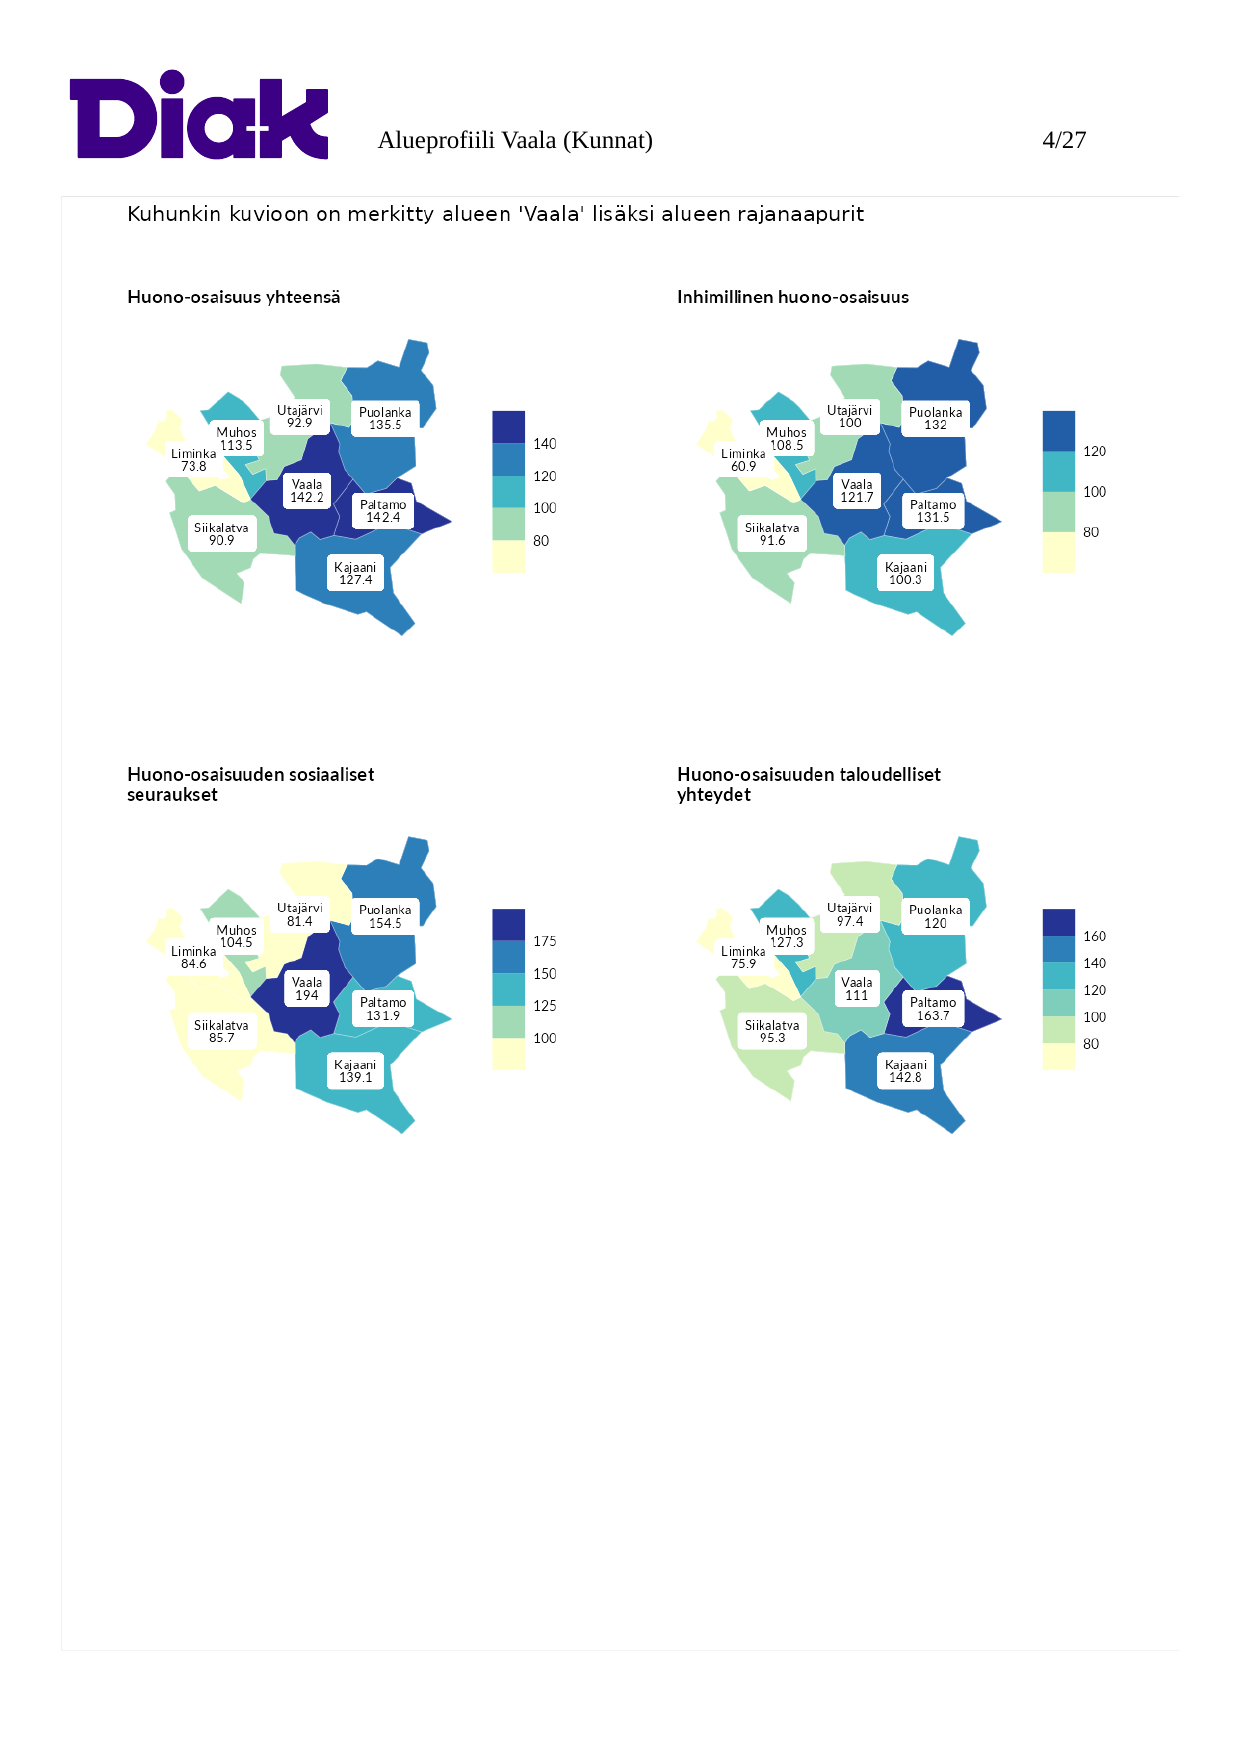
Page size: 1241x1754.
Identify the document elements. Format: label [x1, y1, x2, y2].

picture [61, 196, 1179, 1651]
